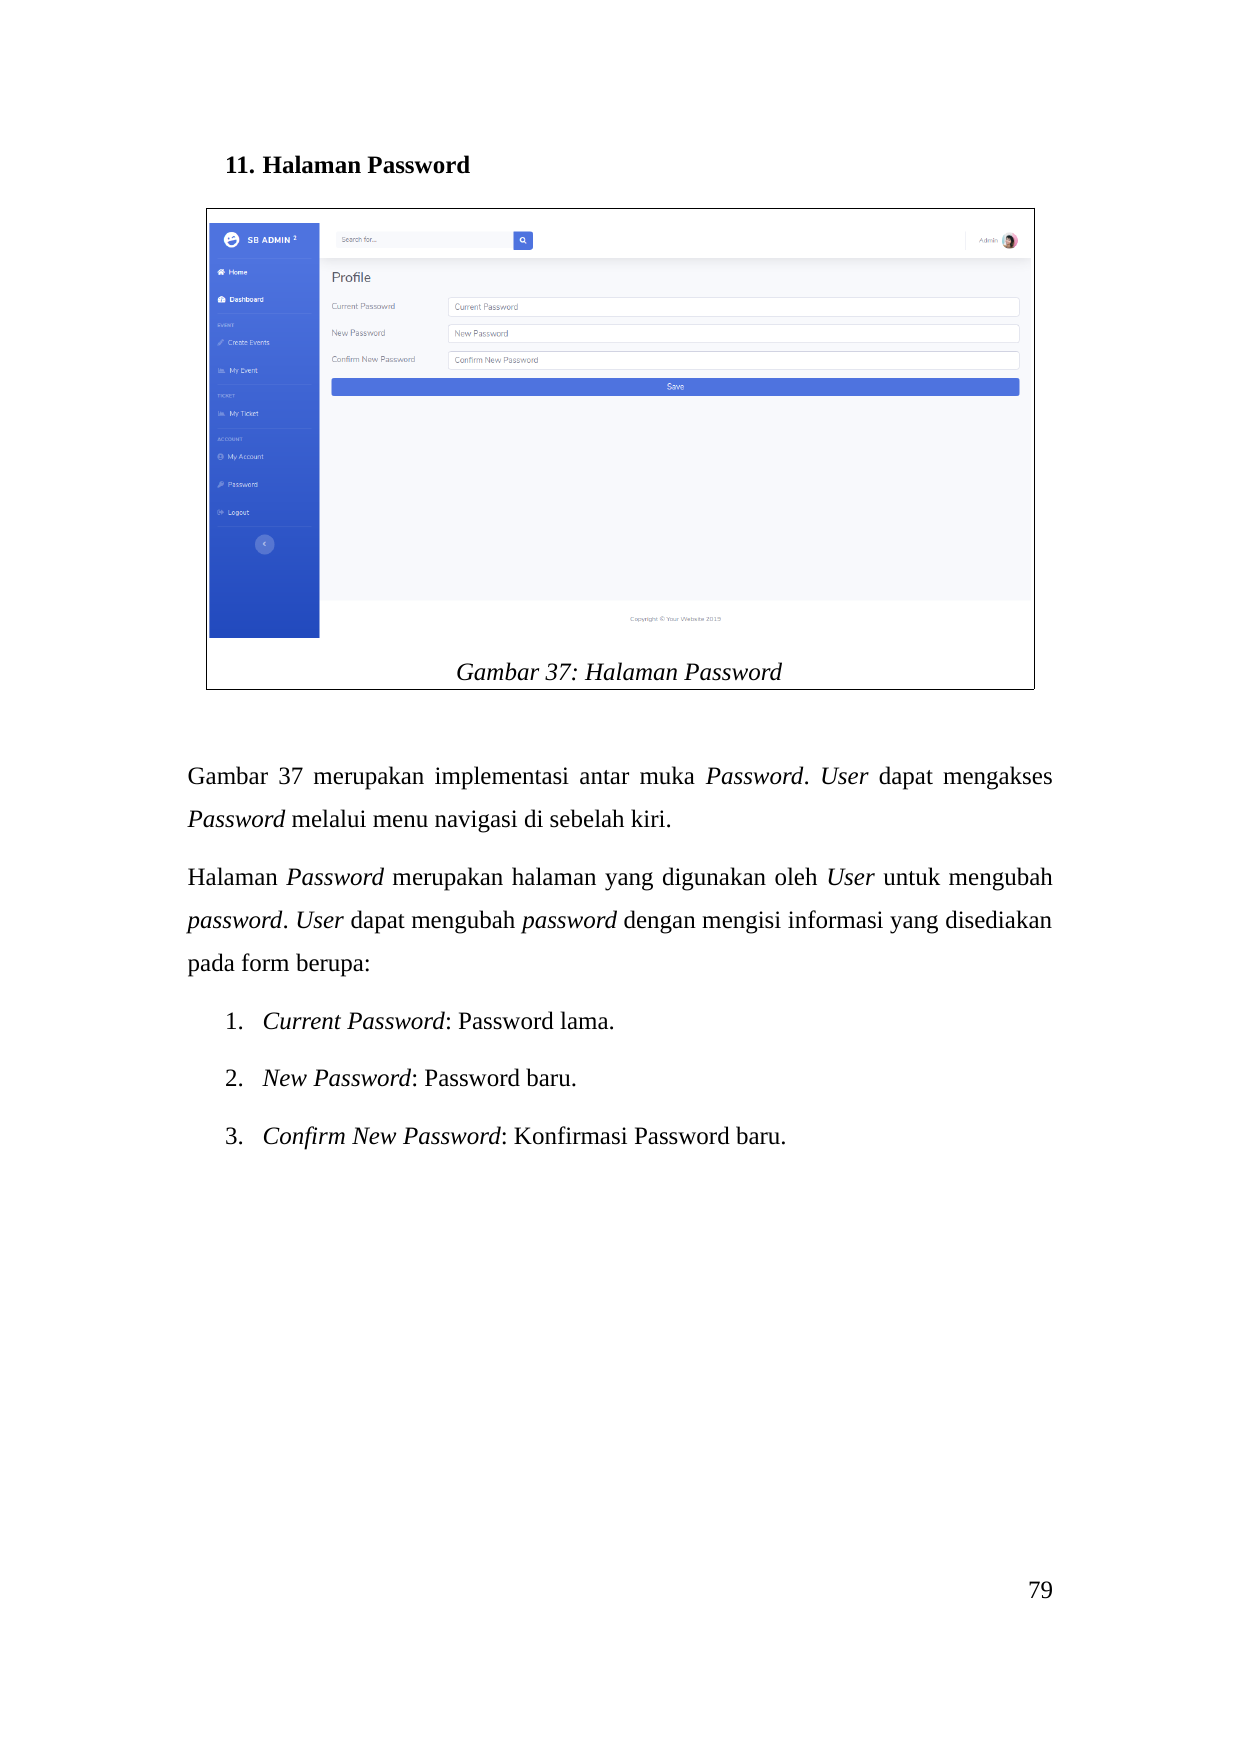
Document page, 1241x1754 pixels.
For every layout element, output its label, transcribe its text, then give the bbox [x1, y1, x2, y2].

list New Password: Password baru. [225, 1063, 1053, 1092]
list Current Password: Password lama. [225, 1006, 1053, 1034]
text Gambar 37: Halaman Password [209, 638, 1031, 686]
list Halaman Password [225, 150, 1053, 179]
list Confirm New Password: Konfirmasi Password baru. [225, 1121, 1053, 1150]
text Gambar 37 merupakan implementasi antar muka Password. User dapat mengakses Password melalui menu navigasi di sebelah kiri. [187, 761, 1053, 833]
text Halaman Password merupakan halaman yang digunakan oleh User untuk mengubah password. User dapat mengubah password dengan mengisi informasi yang disediakan pada form berupa: [187, 862, 1053, 977]
picture [209, 223, 1031, 638]
